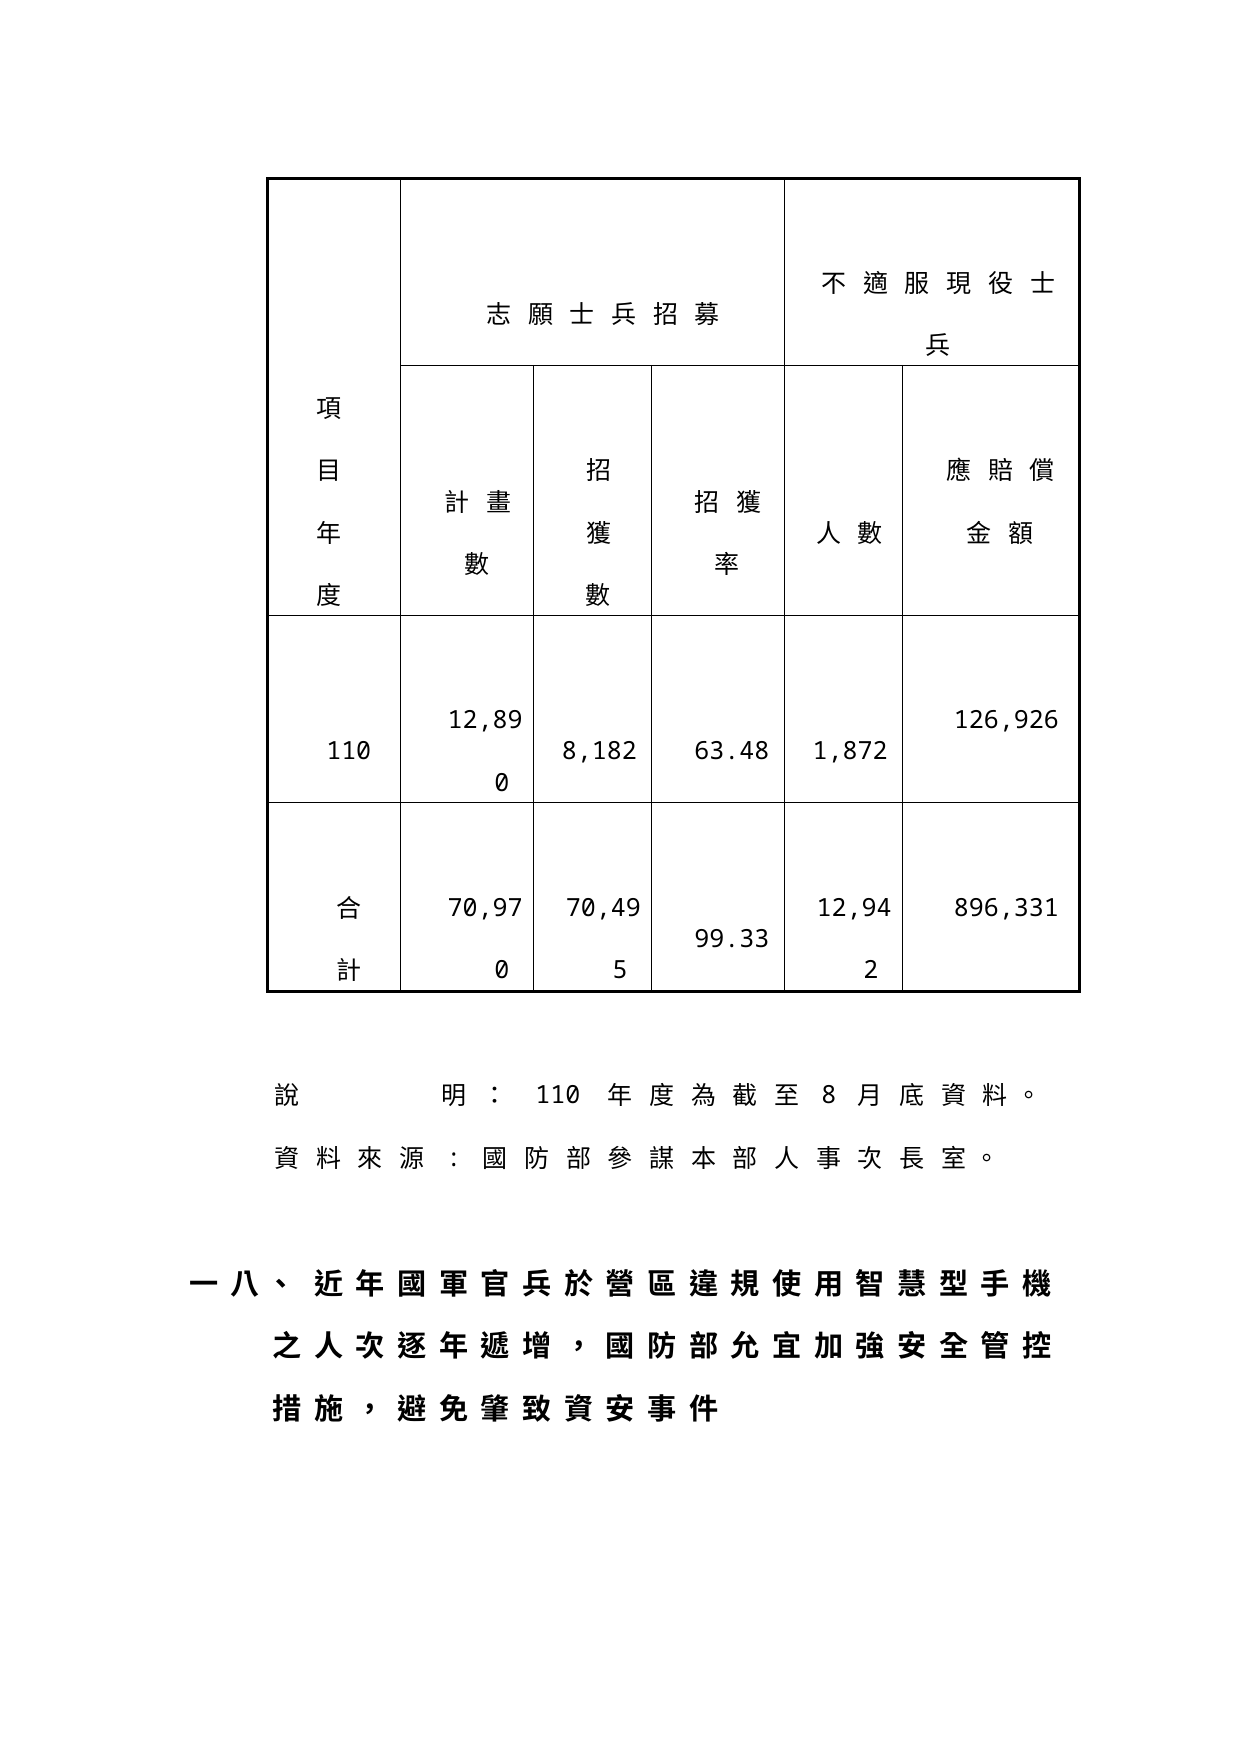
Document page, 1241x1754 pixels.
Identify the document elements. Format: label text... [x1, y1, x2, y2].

table_header 志願士兵招募 [401, 180, 784, 365]
table_cell 計畫數 [401, 366, 533, 615]
table_cell 99.33 [652, 803, 784, 990]
text 一八、近年國軍官兵於營區違規使用智慧型手機之人次逐年遞增，國防部允宜加強安全管控措施，避免肇致資安事件 [183, 1240, 1058, 1427]
table_cell 8,182 [534, 616, 651, 802]
table_cell 896,331 [903, 803, 1078, 990]
table_cell 12,890 [401, 616, 533, 802]
table_cell 應賠償金額 [903, 366, 1078, 615]
text 資料來源:國防部參謀本部人事次長室。 [256, 1115, 1058, 1177]
table_header 不適服現役士兵 [785, 180, 1078, 365]
table_header 項目 年度 [269, 180, 400, 615]
table_cell 70,970 [401, 803, 533, 990]
text 說 明：110年度為截至8月底資料。 [256, 1052, 1058, 1115]
table_cell 63.48 [652, 616, 784, 802]
table_cell 1,872 [785, 616, 902, 802]
table_cell 招獲率 [652, 366, 784, 615]
table_cell 招獲數 [534, 366, 651, 615]
table_cell 126,926 [903, 616, 1078, 802]
table_cell 人數 [785, 366, 902, 615]
table_cell 110 [269, 616, 400, 802]
table_cell 12,942 [785, 803, 902, 990]
table_cell 合計 [269, 803, 400, 990]
table_cell 70,495 [534, 803, 651, 990]
